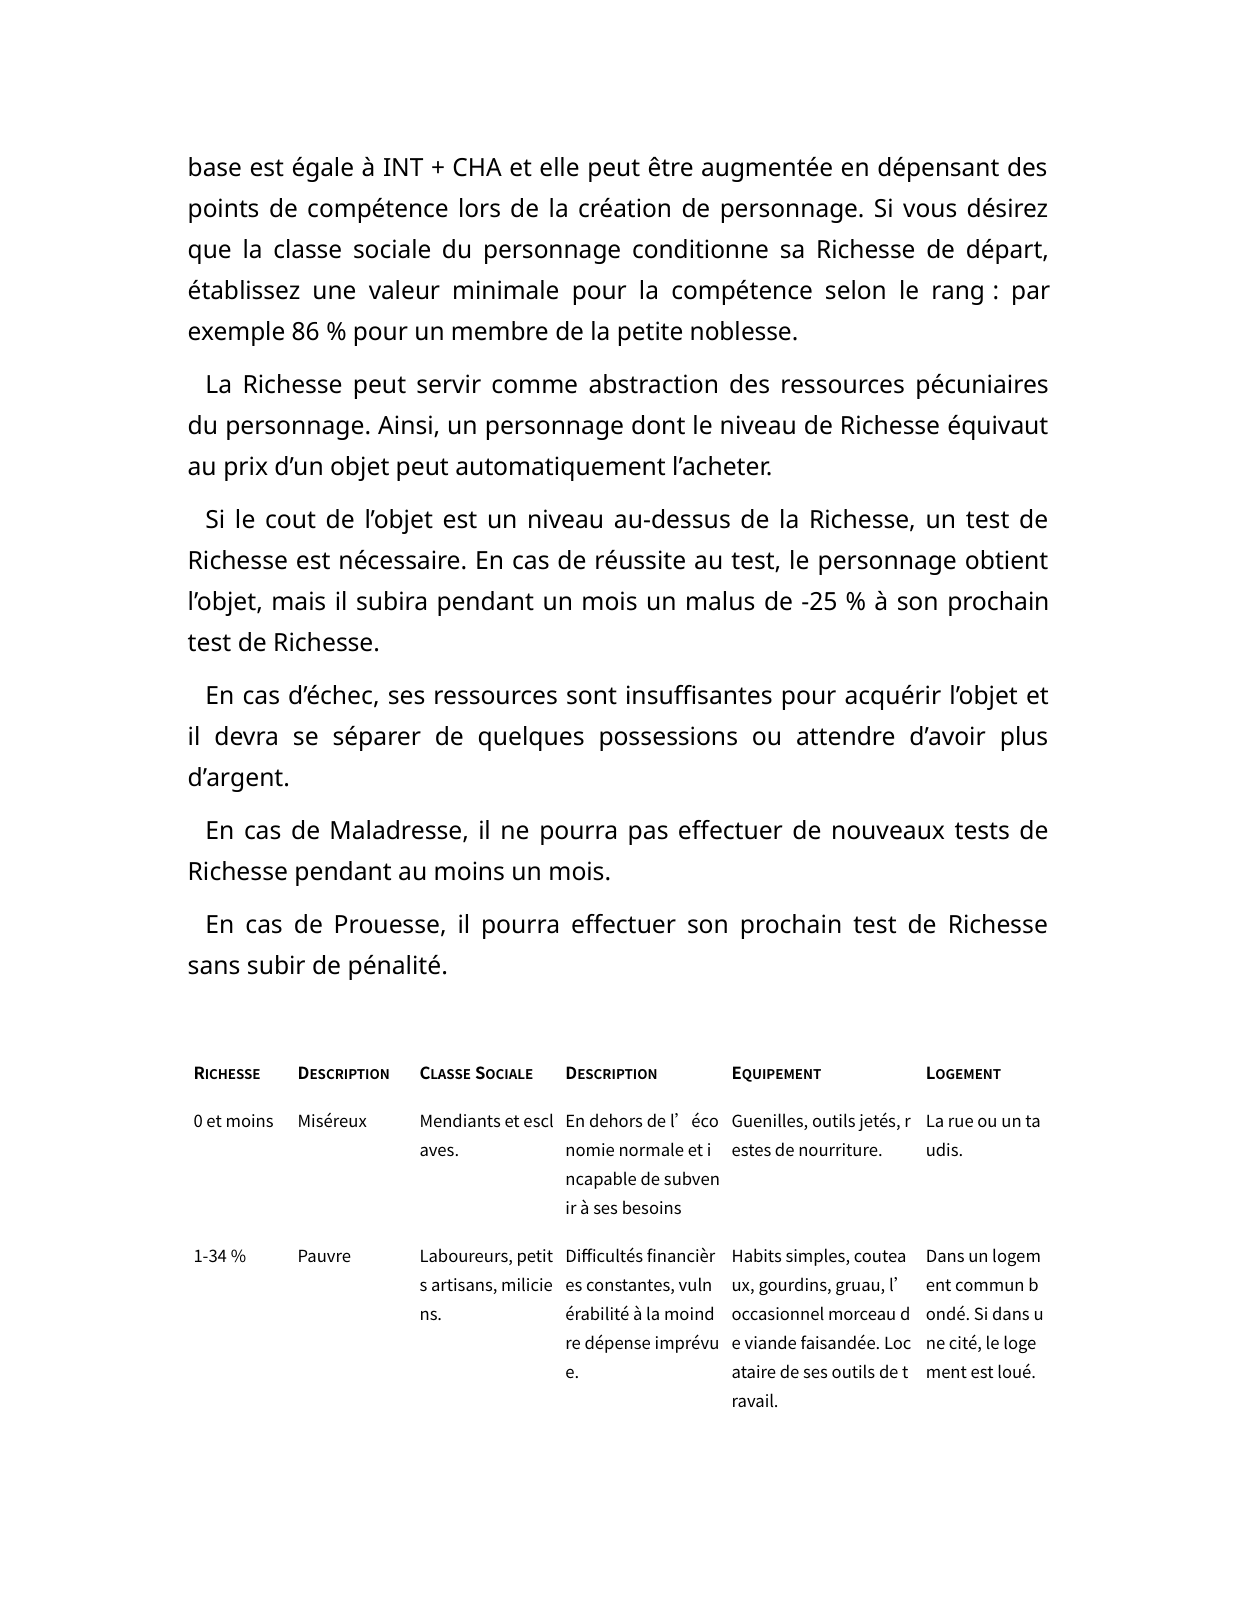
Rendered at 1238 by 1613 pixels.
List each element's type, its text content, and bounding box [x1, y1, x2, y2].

table_cell Guenilles, outils jetés, restes de nourriture. [726, 1102, 920, 1237]
table_cell 0 et moins [188, 1102, 292, 1237]
table_header Description [292, 1054, 413, 1102]
text La Richesse peut servir comme abstraction des ressources pécuniaires du personnage. Ainsi, un personnage dont le niveau de Richesse équivaut au prix d’un objet peut automatiquement l’acheter. [187, 367, 1050, 482]
text En cas de Prouesse, il pourra effectuer son prochain test de Richesse sans subir de pénalité. [187, 907, 1050, 982]
table_header Richesse [188, 1054, 292, 1102]
text Si le cout de l’objet est un niveau au-dessus de la Richesse, un test de Richesse est nécessaire. En cas de réussite au test, le personnage obtient l’objet, mais il subira pendant un mois un malus de -25 % à son prochain test de Richesse. [187, 502, 1050, 658]
text En cas de Maladresse, il ne pourra pas effectuer de nouveaux tests de Richesse pendant au moins un mois. [187, 812, 1050, 887]
table_header Logement [920, 1054, 1050, 1102]
table_cell En dehors de l’économie normale et incapable de subvenir à ses besoins [560, 1102, 726, 1237]
table_cell Pauvre [292, 1237, 413, 1430]
table_cell 1-34 % [188, 1237, 292, 1430]
text base est égale à INT + CHA et elle peut être augmentée en dépensant des points de compétence lors de la création de personnage. Si vous désirez que la classe sociale du personnage conditionne sa Richesse de départ, établissez une valeur minimale pour la compétence selon le rang : par exemple 86 % pour un membre de la petite noblesse. [187, 150, 1050, 347]
table_cell Dans un logement commun bondé. Si dans une cité, le logement est loué. [920, 1237, 1050, 1430]
table_cell Miséreux [292, 1102, 413, 1237]
table_cell La rue ou un taudis. [920, 1102, 1050, 1237]
table_cell Mendiants et esclaves. [414, 1102, 559, 1237]
table_header Description [560, 1054, 726, 1102]
text En cas d’échec, ses ressources sont insuffisantes pour acquérir l’objet et il devra se séparer de quelques possessions ou attendre d’avoir plus d’argent. [187, 677, 1050, 793]
table_cell Habits simples, couteaux, gourdins, gruau, l’occasionnel morceau de viande faisandée. Locataire de ses outils de travail. [726, 1237, 920, 1430]
table_cell Laboureurs, petits artisans, miliciens. [414, 1237, 559, 1430]
table_header Equipement [726, 1054, 920, 1102]
table_cell Difficultés financières constantes, vulnérabilité à la moindre dépense imprévue. [560, 1237, 726, 1430]
table_header Classe Sociale [414, 1054, 559, 1102]
